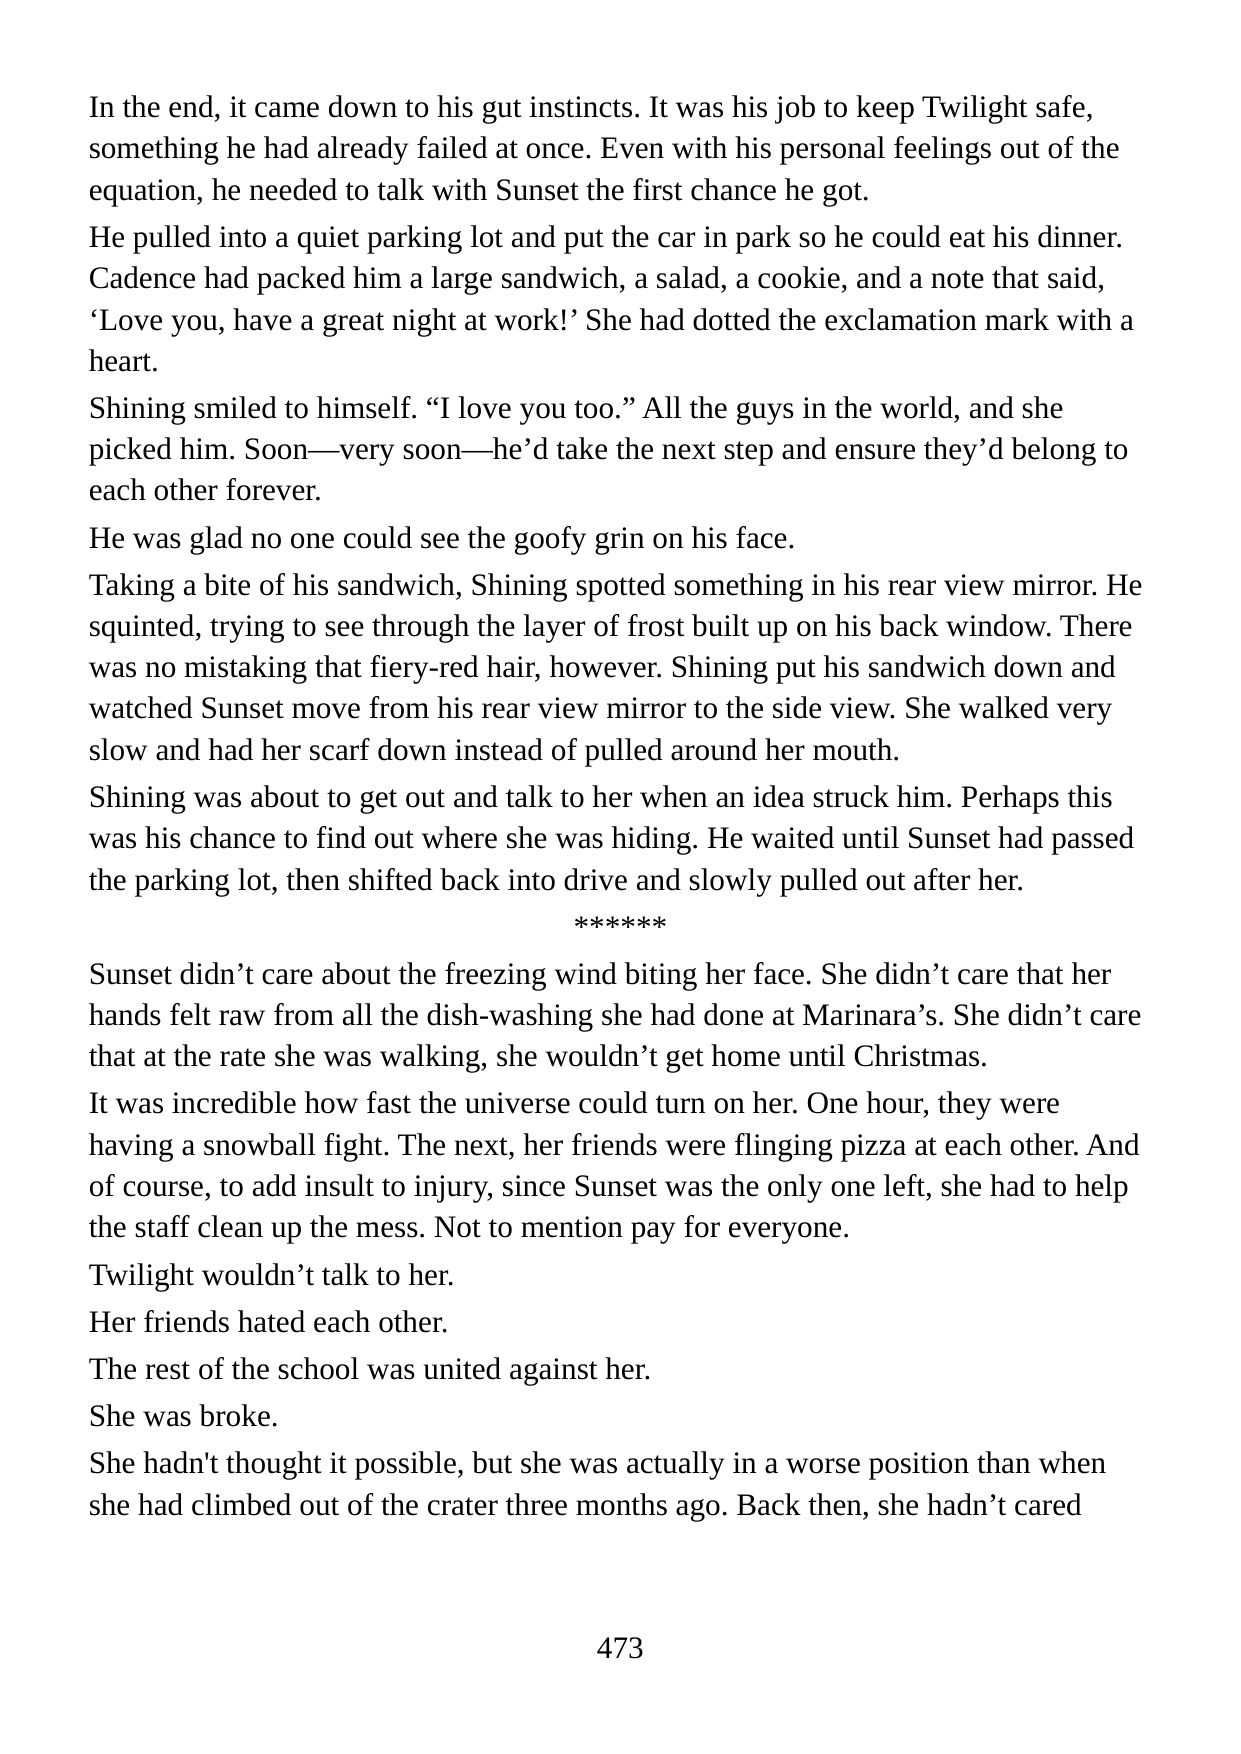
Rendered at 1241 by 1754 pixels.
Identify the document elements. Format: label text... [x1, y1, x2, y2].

text In the end, it came down to his gut instincts. It was his job to keep Twilight safe, something he had already failed at once. Even with his personal feelings out of the equation, he needed to talk with Sunset the first chance he got. [88, 88, 1152, 207]
text The rest of the school was united against her. [88, 1350, 1152, 1386]
text She was broke. [88, 1397, 1152, 1433]
text Taking a bite of his sandwich, Shining spotted something in his rear view mirror. He squinted, trying to see through the layer of frost built up on his back window. There was no mistaking that fiery-red hair, however. Shining put his sandwich down and watched Sunset move from his rear view mirror to the side view. She walked very slow and had her scarf down instead of pulled around her mouth. [88, 566, 1152, 767]
text She hadn't thought it possible, but she was actually in a worse position than when she had climbed out of the crater three months ago. Back then, she hadn’t cared [88, 1444, 1152, 1522]
text ****** [88, 908, 1152, 944]
text He was glad no one could see the goofy grin on his face. [88, 519, 1152, 555]
text Shining smiled to himself. “I love you too.” All the guys in the world, and she picked him. Soon—very soon—he’d take the next step and ensure they’d belong to each other forever. [88, 389, 1152, 508]
text Twilight wouldn’t talk to her. [88, 1256, 1152, 1292]
text It was incredible how fast the universe could turn on her. One hour, they were having a snowball fight. The next, her friends were flinging pizza at each other. And of course, to add insult to injury, since Sunset was the only one left, she had to help the staff clean up the mess. Not to mention pay for everyone. [88, 1085, 1152, 1244]
text Shining was about to get out and talk to her when an idea struck him. Perhaps this was his chance to find out where she was hiding. He waited until Sunset had passed the parking lot, then shifted back into drive and slowly pulled out after her. [88, 778, 1152, 897]
text Sunset didn’t care about the freezing wind biting her face. She didn’t care that her hands felt raw from all the dish-washing she had done at Marinara’s. She didn’t care that at the rate she was walking, she wouldn’t get home until Christmas. [88, 955, 1152, 1073]
text He pulled into a quiet parking lot and put the car in park so he could eat his dinner. Cadence had packed him a large sandwich, a salad, a cookie, and a note that said, ‘Love you, have a great night at work!’ She had dotted the exclamation mark with a heart. [88, 218, 1152, 378]
text Her friends hated each other. [88, 1303, 1152, 1339]
